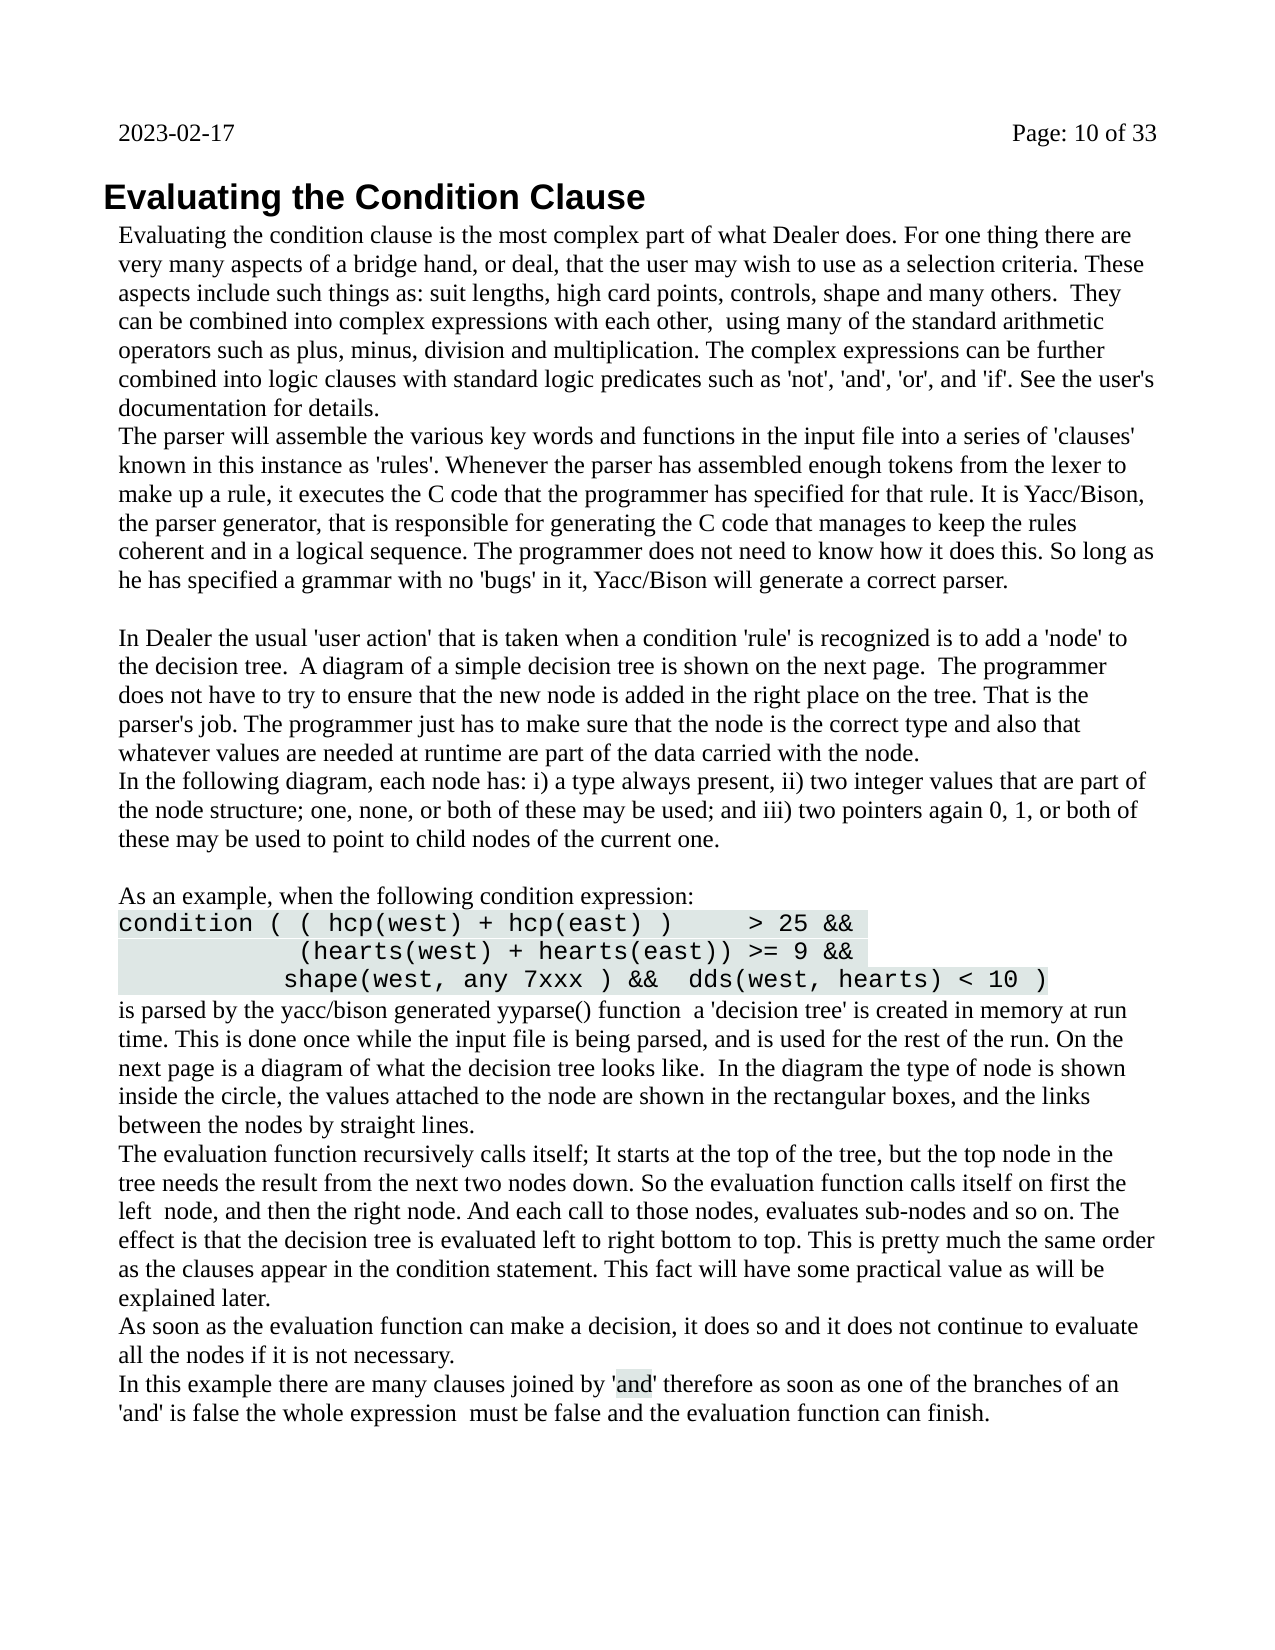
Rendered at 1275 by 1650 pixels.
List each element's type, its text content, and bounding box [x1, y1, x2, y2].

text As an example, when the following condition expression: [118, 881, 1157, 910]
text is parsed by the yacc/bison generated yyparse() function a 'decision tree' is created in memory at run time. This is done once while the input file is being parsed, and is used for the rest of the run. On the next page is a diagram of what the decision tree looks like. In the diagram the type of node is shown inside the circle, the values attached to the node are shown in the rectangular boxes, and the links between the nodes by straight lines. [118, 995, 1157, 1139]
subtitle Evaluating the Condition Clause [103, 176, 1157, 217]
text Evaluating the condition clause is the most complex part of what Dealer does. For one thing there are very many aspects of a bridge hand, or deal, that the user may wish to use as a selection criteria. These aspects include such things as: suit lengths, high card points, controls, shape and many others. They can be combined into complex expressions with each other, using many of the standard arithmetic operators such as plus, minus, division and multiplication. The complex expressions can be further combined into logic clauses with standard logic predicates such as 'not', 'and', 'or', and 'if'. See the user's documentation for details. [118, 220, 1157, 421]
text In this example there are many clauses joined by 'and' therefore as soon as one of the branches of an 'and' is false the whole expression must be false and the evaluation function can finish. [118, 1369, 1157, 1426]
text As soon as the evaluation function can make a decision, it does so and it does not continue to evaluate all the nodes if it is not necessary. [118, 1311, 1157, 1369]
text The parser will assemble the various key words and functions in the input file into a series of 'clauses' known in this instance as 'rules'. Whenever the parser has assembled enough tokens from the lexer to make up a rule, it executes the C code that the programmer has specified for that rule. It is Yacc/Bison, the parser generator, that is responsible for generating the C code that manages to keep the rules coherent and in a logical sequence. The programmer does not need to know how it does this. So long as he has specified a grammar with no 'bugs' in it, Yacc/Bison will generate a correct parser. [118, 421, 1157, 594]
text (hearts(west) + hearts(east)) >= 9 && [118, 938, 1157, 967]
text In Dealer the usual 'user action' that is taken when a condition 'rule' is recognized is to add a 'node' to the decision tree. A diagram of a simple decision tree is shown on the next page. The programmer does not have to try to ensure that the new node is added in the right place on the tree. That is the parser's job. The programmer just has to make sure that the node is the correct type and also that whatever values are needed at runtime are part of the data carried with the node. [118, 623, 1157, 766]
text In the following diagram, each node has: i) a type always present, ii) two integer values that are part of the node structure; one, none, or both of these may be used; and iii) two pointers again 0, 1, or both of these may be used to point to child nodes of the current one. [118, 766, 1157, 853]
text The evaluation function recursively calls itself; It starts at the top of the tree, but the top node in the tree needs the result from the next two nodes down. So the evaluation function calls itself on first the left node, and then the right node. And each call to those nodes, evaluates sub-nodes and so on. The effect is that the decision tree is evaluated left to right bottom to top. This is pretty much the same order as the clauses appear in the condition statement. This fact will have some practical value as will be explained later. [118, 1139, 1157, 1311]
text shape(west, any 7xxx ) && dds(west, hearts) < 10 ) [118, 967, 1157, 995]
text condition ( ( hcp(west) + hcp(east) ) > 25 && [118, 910, 1157, 938]
